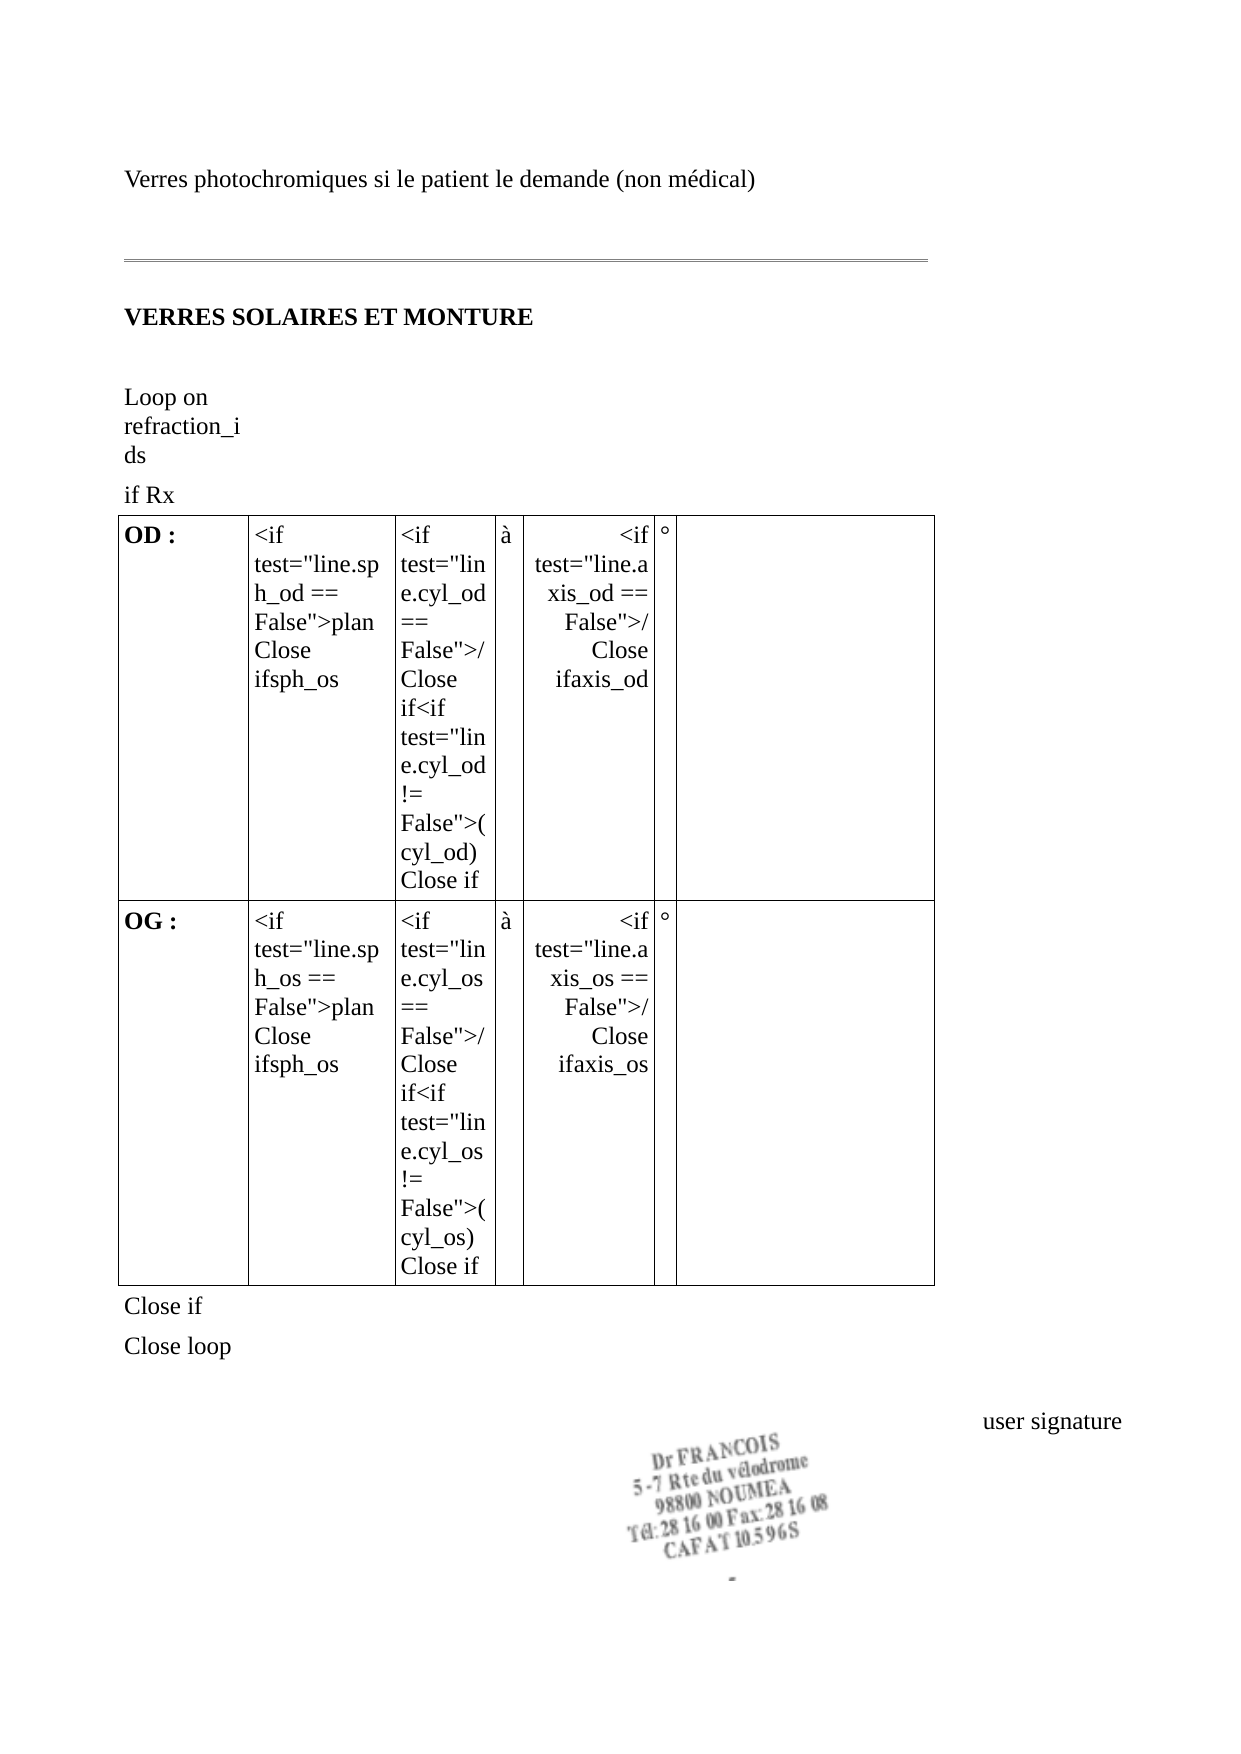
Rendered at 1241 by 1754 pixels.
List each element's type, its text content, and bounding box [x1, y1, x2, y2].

table_cell [118, 239, 934, 296]
table_cell [249, 1366, 395, 1406]
table_cell VERRES SOLAIRES ET MONTURE [118, 296, 934, 337]
table_cell [523, 1286, 654, 1326]
table_cell <if test="line.cyl_od == False">/Close if<if test="line.cyl_od != False">(cyl_od)Close if [396, 516, 495, 900]
table_cell [395, 1326, 495, 1366]
table_cell [676, 1286, 934, 1326]
table_cell [676, 1366, 934, 1406]
table_cell OG : [119, 901, 248, 1285]
table_cell [495, 1326, 523, 1366]
table_cell ° [655, 516, 676, 900]
picture [595, 1422, 855, 1581]
table_cell [654, 1326, 676, 1366]
table_cell Close loop [118, 1326, 248, 1366]
table_cell [395, 377, 495, 474]
table_cell [249, 1326, 395, 1366]
table_cell <if test="line.axis_os == False">/Close ifaxis_os [524, 901, 654, 1285]
table_cell [249, 1286, 395, 1326]
table_cell [654, 1286, 676, 1326]
table_cell [118, 199, 934, 239]
table_cell [395, 1366, 495, 1406]
table_cell [249, 377, 395, 474]
text user signature [118, 1406, 1122, 1435]
table_cell [654, 118, 676, 158]
table_cell <if test="line.cyl_os == False">/Close if<if test="line.cyl_os != False">(cyl_os)Close if [396, 901, 495, 1285]
table_cell [654, 1366, 676, 1406]
table_cell <if test="line.sph_os == False">planClose ifsph_os [249, 901, 395, 1285]
table_cell [676, 1326, 934, 1366]
table_cell [395, 475, 495, 515]
table_cell [523, 1326, 654, 1366]
table_cell [495, 1286, 523, 1326]
table_cell <if test="line.axis_od == False">/Close ifaxis_od [524, 516, 654, 900]
table_cell Verres photochromiques si le patient le demande (non médical) [118, 158, 934, 198]
table_cell if Rx [118, 475, 248, 515]
table_cell [395, 1286, 495, 1326]
table_cell [118, 1366, 248, 1406]
table_cell [249, 118, 395, 158]
table_cell Close if [118, 1286, 248, 1326]
table_cell ° [655, 901, 676, 1285]
table_cell [118, 118, 248, 158]
table_cell [654, 475, 676, 515]
table_cell [523, 118, 654, 158]
table_cell [249, 475, 395, 515]
table_cell [395, 118, 495, 158]
table_cell [495, 1366, 523, 1406]
table_cell [676, 377, 934, 474]
table_cell <if test="line.sph_od == False">planClose ifsph_os [249, 516, 395, 900]
table_cell OD : [119, 516, 248, 900]
table_cell [677, 901, 934, 1285]
table_cell [523, 475, 654, 515]
table_cell [495, 118, 523, 158]
table_cell à [496, 901, 523, 1285]
table_cell à [496, 516, 523, 900]
table_cell [654, 377, 676, 474]
table_cell [676, 118, 934, 158]
table_cell [495, 475, 523, 515]
table_cell Loop on refraction_ids [118, 377, 248, 474]
table_cell [118, 337, 934, 377]
table_cell [523, 1366, 654, 1406]
table_cell [677, 516, 934, 900]
table_cell [523, 377, 654, 474]
table_cell [676, 475, 934, 515]
table_cell [495, 377, 523, 474]
